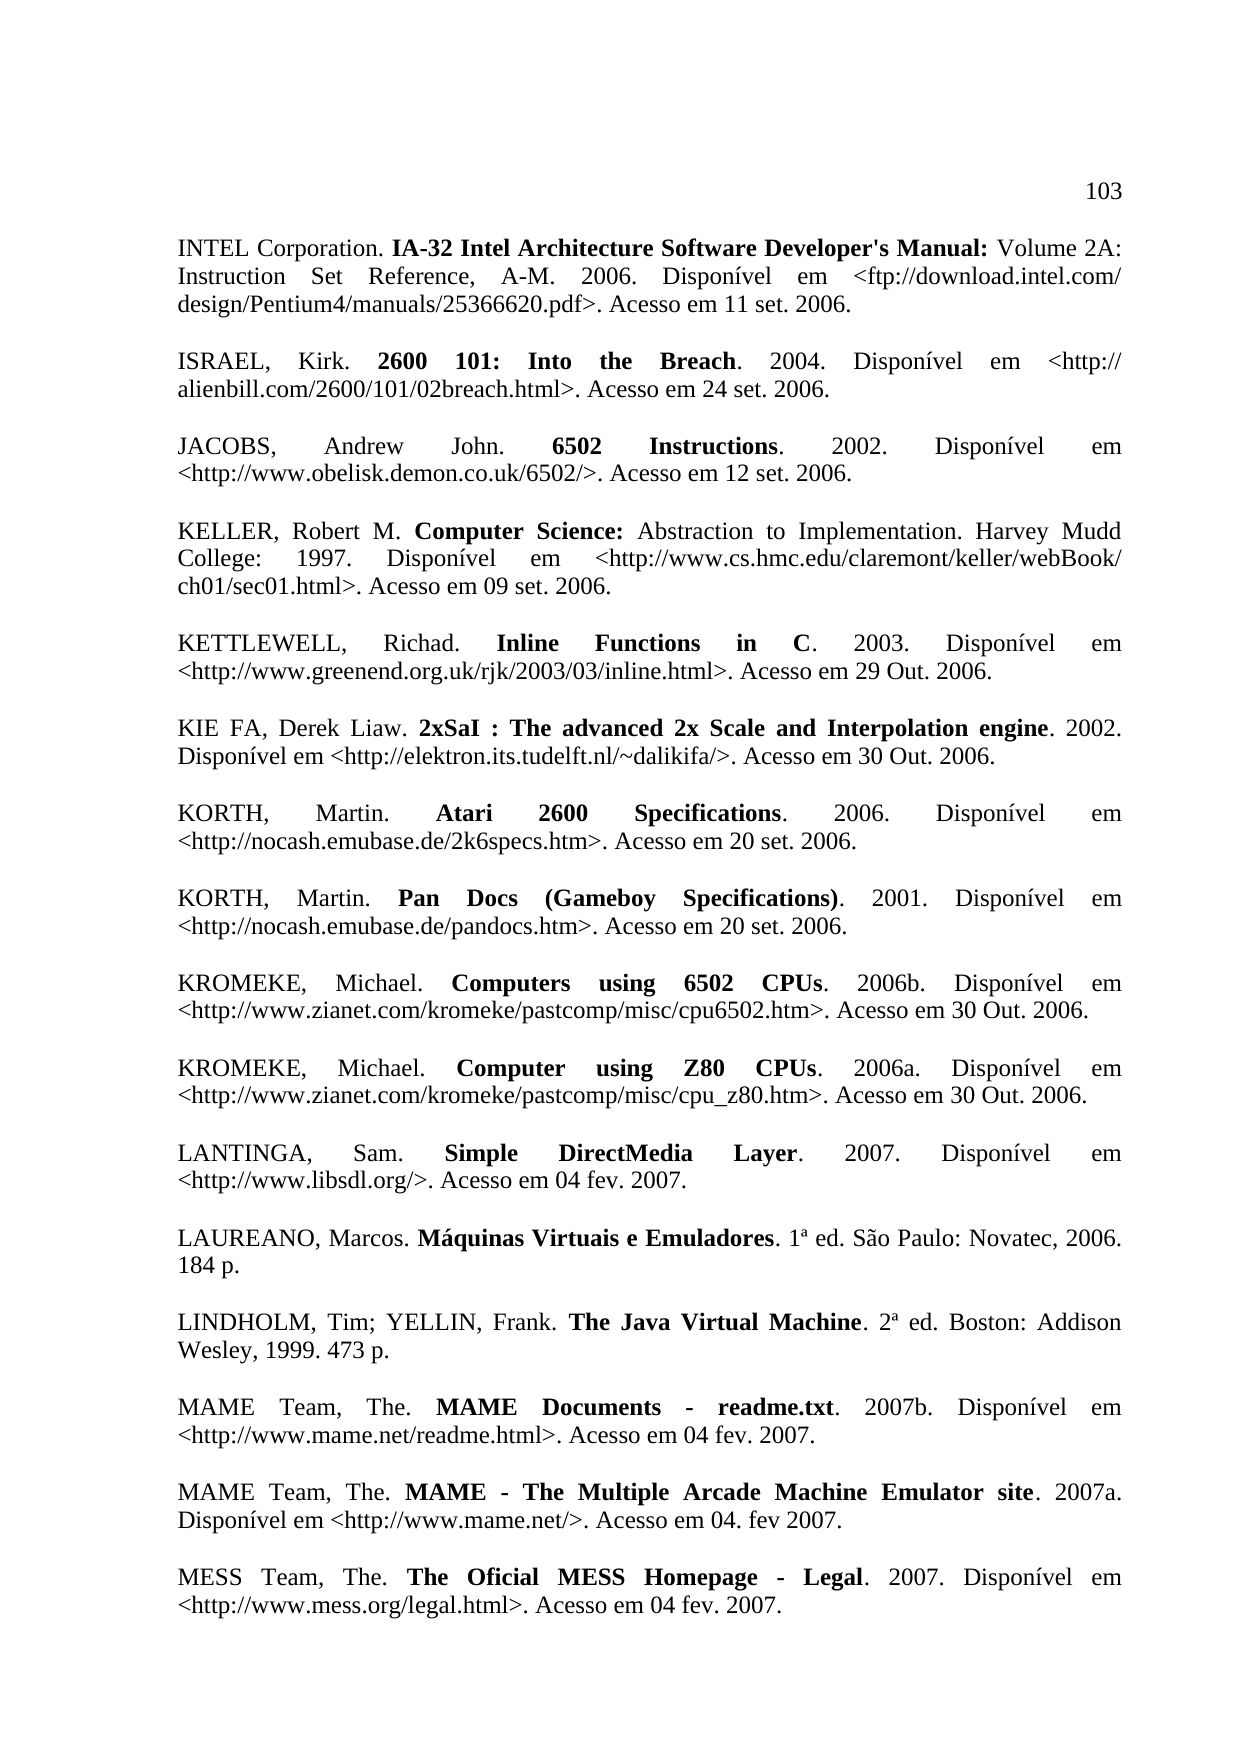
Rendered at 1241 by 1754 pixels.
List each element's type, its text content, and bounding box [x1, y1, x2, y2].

text KETTLEWELL, Richad. Inline Functions in C. 2003. Disponível em <http://www.greenend.org.uk/rjk/2003/03/inline.html>. Acesso em 29 Out. 2006. [177, 629, 1122, 685]
text LINDHOLM, Tim; YELLIN, Frank. The Java Virtual Machine. 2ª ed. Boston: Addison Wesley, 1999. 473 p. [177, 1308, 1122, 1364]
text ISRAEL, Kirk. 2600 101: Into the Breach. 2004. Disponível em <http:// alienbill.com/2600/101/02breach.html>. Acesso em 24 set. 2006. [177, 347, 1122, 402]
text KIE FA, Derek Liaw. 2xSaI : The advanced 2x Scale and Interpolation engine. 2002. Disponível em <http://elektron.its.tudelft.nl/~dalikifa/>. Acesso em 30 Out. 2006. [177, 714, 1122, 770]
text KORTH, Martin. Atari 2600 Specifications. 2006. Disponível em <http://nocash.emubase.de/2k6specs.htm>. Acesso em 20 set. 2006. [177, 799, 1122, 854]
text KORTH, Martin. Pan Docs (Gameboy Specifications). 2001. Disponível em <http://nocash.emubase.de/pandocs.htm>. Acesso em 20 set. 2006. [177, 884, 1122, 939]
text MESS Team, The. The Oficial MESS Homepage - Legal. 2007. Disponível em <http://www.mess.org/legal.html>. Acesso em 04 fev. 2007. [177, 1563, 1122, 1619]
text LANTINGA, Sam. Simple DirectMedia Layer. 2007. Disponível em <http://www.libsdl.org/>. Acesso em 04 fev. 2007. [177, 1139, 1122, 1194]
text KROMEKE, Michael. Computers using 6502 CPUs. 2006b. Disponível em <http://www.zianet.com/kromeke/pastcomp/misc/cpu6502.htm>. Acesso em 30 Out. 2006. [177, 969, 1122, 1024]
text MAME Team, The. MAME - The Multiple Arcade Machine Emulator site. 2007a. Disponível em <http://www.mame.net/>. Acesso em 04. fev 2007. [177, 1478, 1122, 1534]
text MAME Team, The. MAME Documents - readme.txt. 2007b. Disponível em <http://www.mame.net/readme.html>. Acesso em 04 fev. 2007. [177, 1393, 1122, 1449]
text KELLER, Robert M. Computer Science: Abstraction to Implementation. Harvey Mudd College: 1997. Disponível em <http://www.cs.hmc.edu/claremont/keller/webBook/ ch01/sec01.html>. Acesso em 09 set. 2006. [177, 517, 1122, 600]
text KROMEKE, Michael. Computer using Z80 CPUs. 2006a. Disponível em <http://www.zianet.com/kromeke/pastcomp/misc/cpu_z80.htm>. Acesso em 30 Out. 2006. [177, 1054, 1122, 1109]
text INTEL Corporation. IA-32 Intel Architecture Software Developer's Manual: Volume 2A: Instruction Set Reference, A-M. 2006. Disponível em <ftp://download.intel.com/ design/Pentium4/manuals/25366620.pdf>. Acesso em 11 set. 2006. [177, 234, 1122, 317]
text LAUREANO, Marcos. Máquinas Virtuais e Emuladores. 1ª ed. São Paulo: Novatec, 2006. 184 p. [177, 1224, 1122, 1279]
text JACOBS, Andrew John. 6502 Instructions. 2002. Disponível em <http://www.obelisk.demon.co.uk/6502/>. Acesso em 12 set. 2006. [177, 432, 1122, 487]
